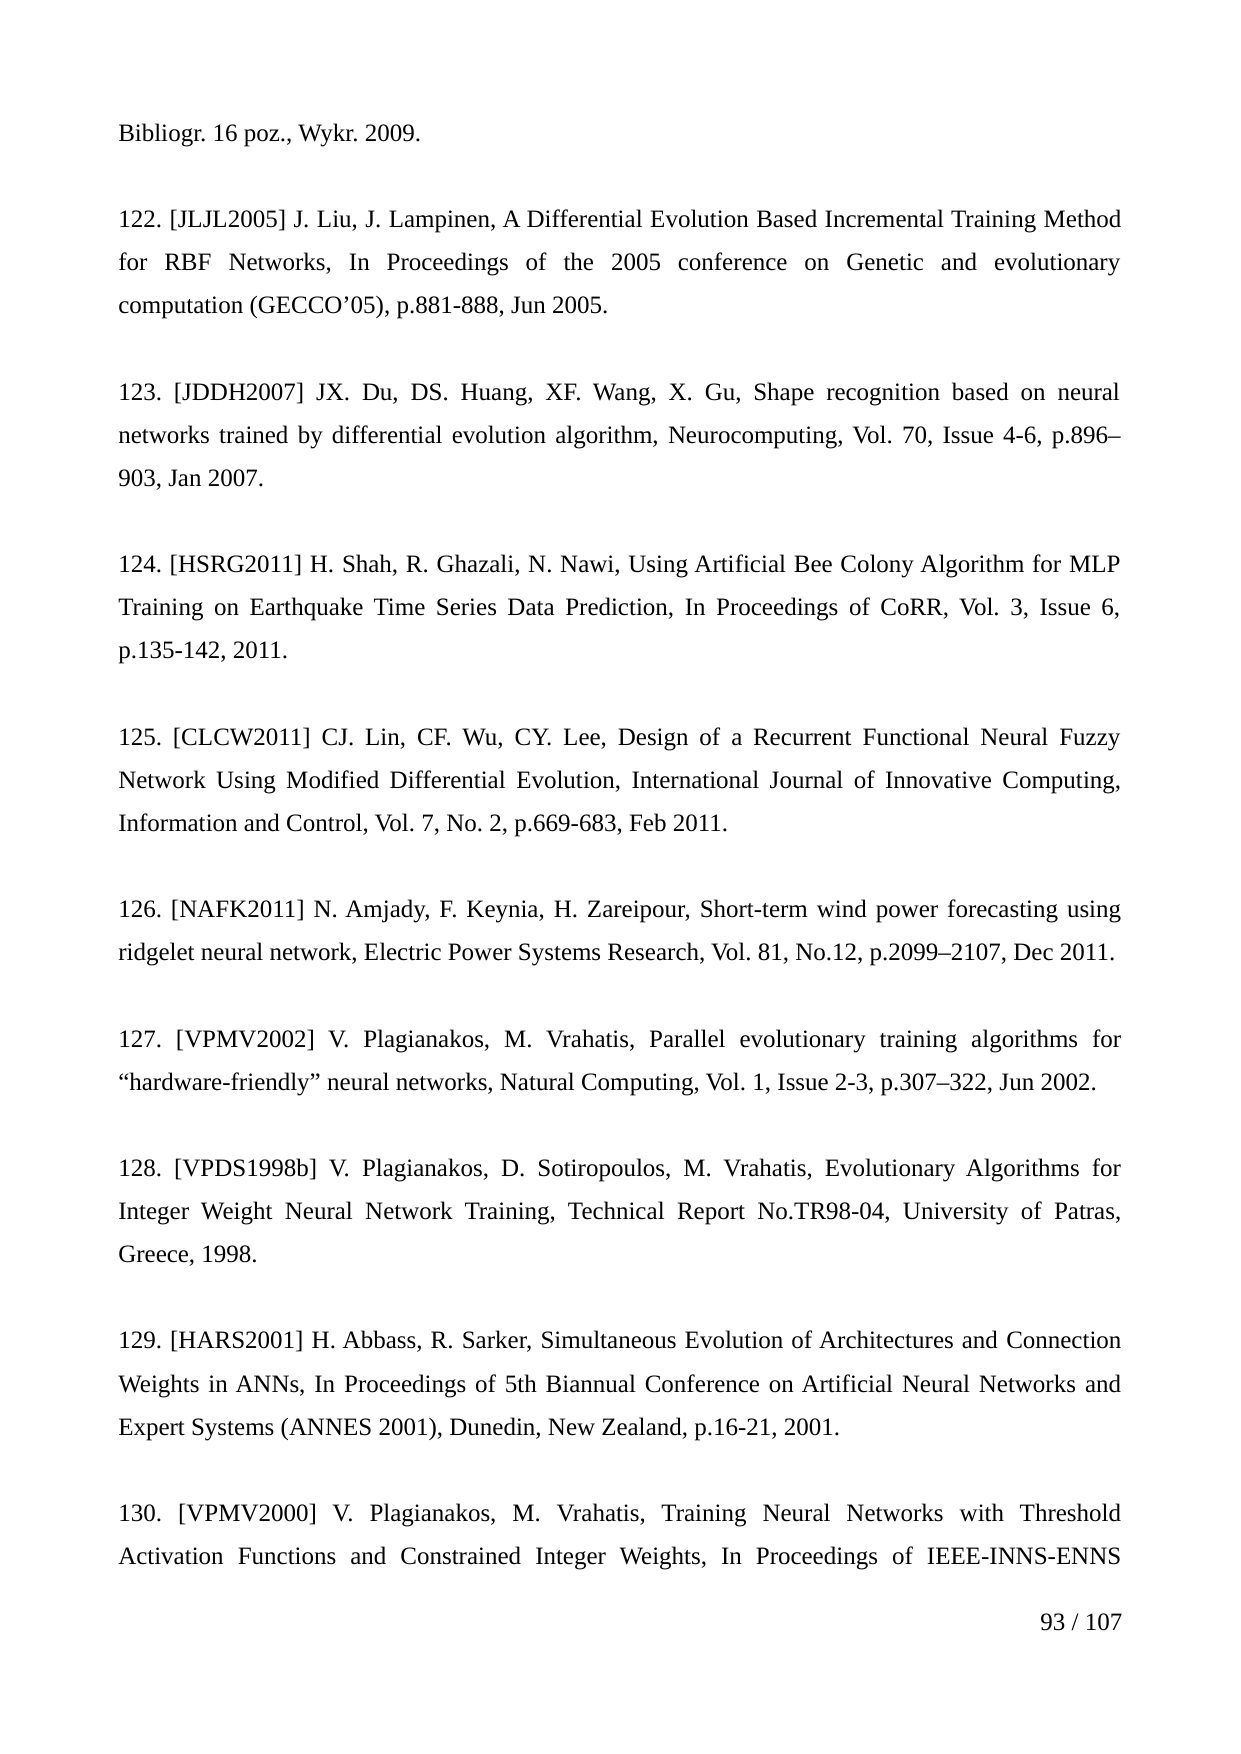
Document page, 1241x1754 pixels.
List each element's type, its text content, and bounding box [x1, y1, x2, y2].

text 128. [VPDS1998b] V. Plagianakos, D. Sotiropoulos, M. Vrahatis, Evolutionary Algorithms for Integer Weight Neural Network Training, Technical Report No.TR98-04, University of Patras, Greece, 1998. [118, 1153, 1122, 1268]
text 126. [NAFK2011] N. Amjady, F. Keynia, H. Zareipour, Short-term wind power forecasting using ridgelet neural network, Electric Power Systems Research, Vol. 81, No.12, p.2099–2107, Dec 2011. [118, 894, 1122, 966]
text 129. [HARS2001] H. Abbass, R. Sarker, Simultaneous Evolution of Architectures and Connection Weights in ANNs, In Proceedings of 5th Biannual Conference on Artificial Neural Networks and Expert Systems (ANNES 2001), Dunedin, New Zealand, p.16-21, 2001. [118, 1326, 1122, 1441]
text 122. [JLJL2005] J. Liu, J. Lampinen, A Differential Evolution Based Incremental Training Method for RBF Networks, In Proceedings of the 2005 conference on Genetic and evolutionary computation (GECCO’05), p.881-888, Jun 2005. [118, 204, 1122, 319]
text Bibliogr. 16 poz., Wykr. 2009. [118, 118, 1122, 147]
text 123. [JDDH2007] JX. Du, DS. Huang, XF. Wang, X. Gu, Shape recognition based on neural networks trained by differential evolution algorithm, Neurocomputing, Vol. 70, Issue 4-6, p.896–903, Jan 2007. [118, 377, 1122, 492]
text 125. [CLCW2011] CJ. Lin, CF. Wu, CY. Lee, Design of a Recurrent Functional Neural Fuzzy Network Using Modified Differential Evolution, International Journal of Innovative Computing, Information and Control, Vol. 7, No. 2, p.669-683, Feb 2011. [118, 722, 1122, 837]
text 127. [VPMV2002] V. Plagianakos, M. Vrahatis, Parallel evolutionary training algorithms for “hardware-friendly” neural networks, Natural Computing, Vol. 1, Issue 2-3, p.307–322, Jun 2002. [118, 1024, 1122, 1096]
text 130. [VPMV2000] V. Plagianakos, M. Vrahatis, Training Neural Networks with Threshold Activation Functions and Constrained Integer Weights, In Proceedings of IEEE-INNS-ENNS [118, 1498, 1122, 1570]
text 124. [HSRG2011] H. Shah, R. Ghazali, N. Nawi, Using Artificial Bee Colony Algorithm for MLP Training on Earthquake Time Series Data Prediction, In Proceedings of CoRR, Vol. 3, Issue 6, p.135-142, 2011. [118, 549, 1122, 664]
